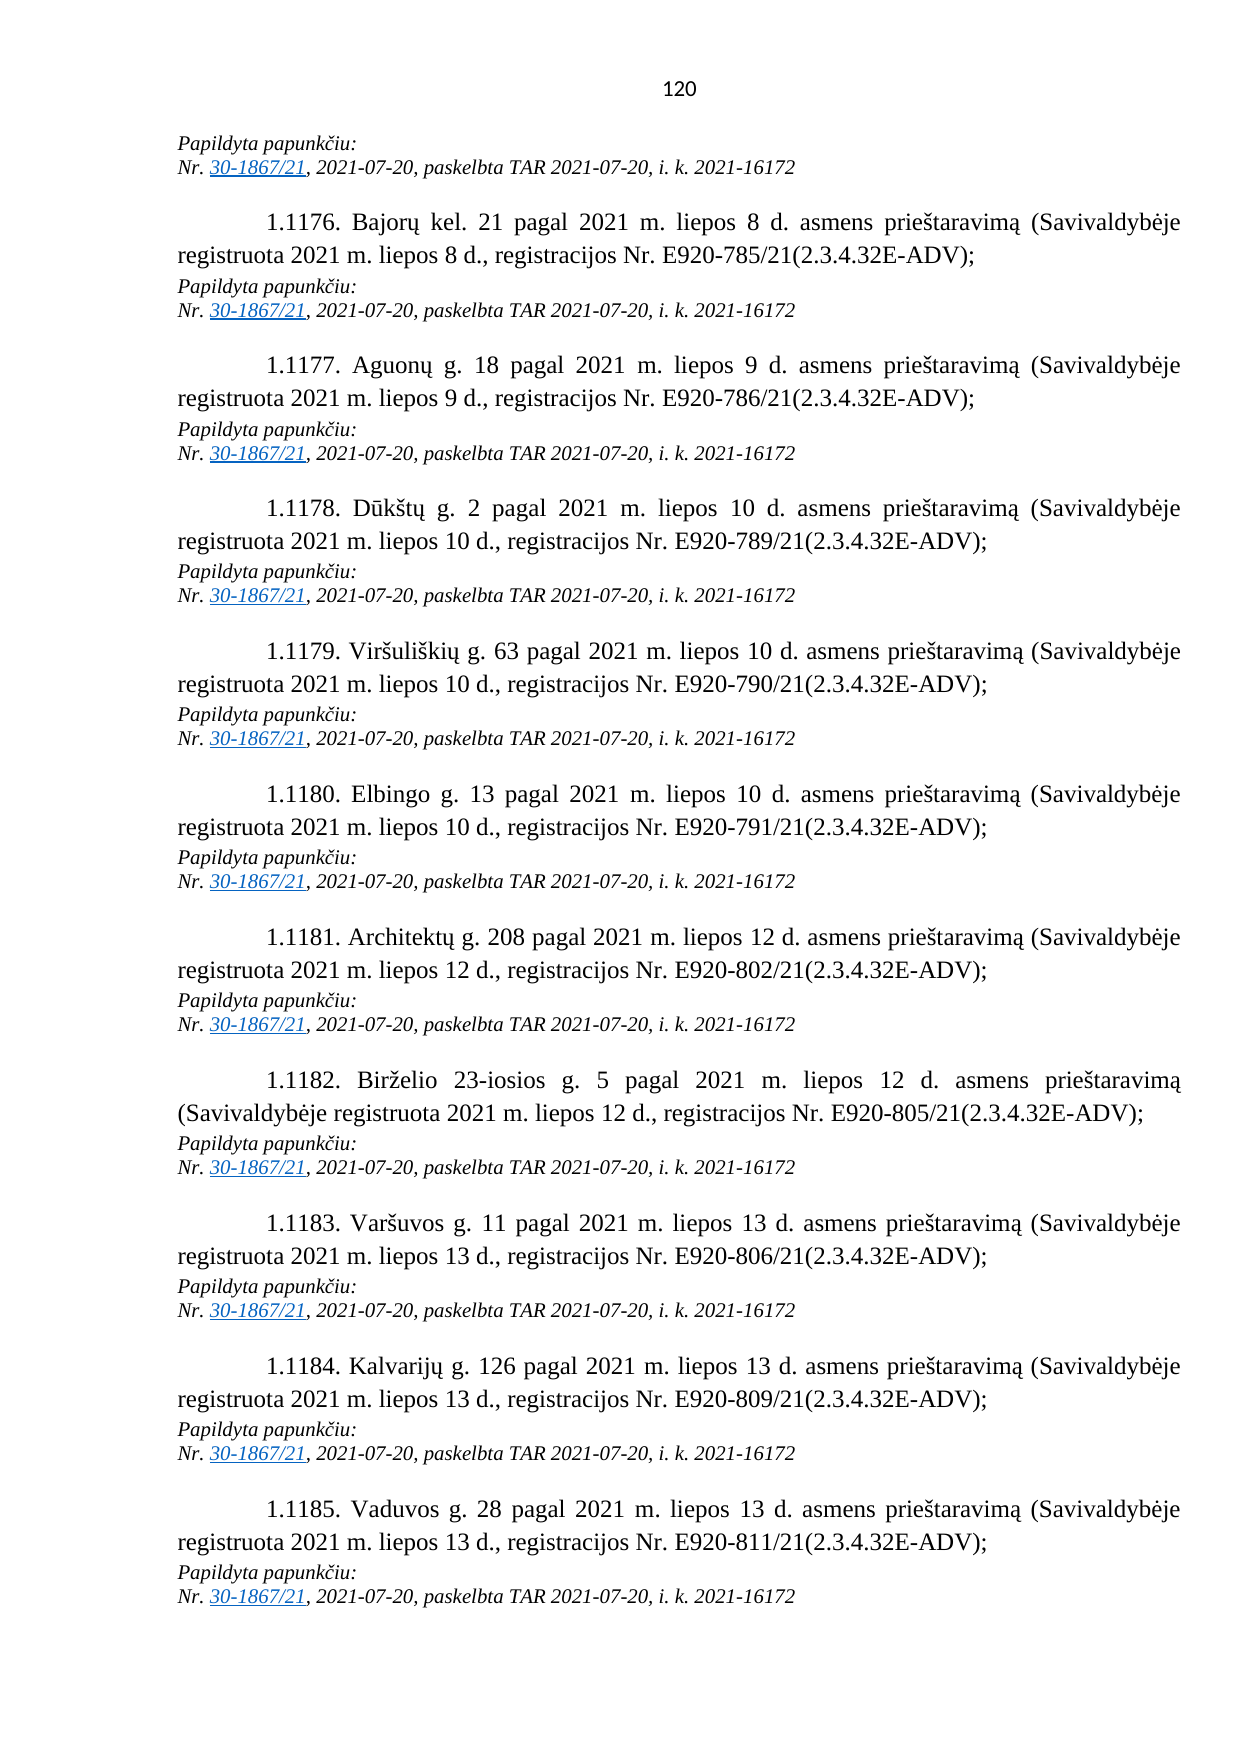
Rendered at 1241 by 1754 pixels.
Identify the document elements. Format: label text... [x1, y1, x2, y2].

text Papildyta papunkčiu: [177, 1274, 1181, 1298]
text Papildyta papunkčiu: [177, 416, 1181, 441]
text 1.1177. Aguonų g. 18 pagal 2021 m. liepos 9 d. asmens prieštaravimą (Savivaldybėje registruota 2021 m. liepos 9 d., registracijos Nr. E920-786/21(2.3.4.32E-ADV); [177, 350, 1181, 412]
text 1.1176. Bajorų kel. 21 pagal 2021 m. liepos 8 d. asmens prieštaravimą (Savivaldybėje registruota 2021 m. liepos 8 d., registracijos Nr. E920-785/21(2.3.4.32E-ADV); [177, 207, 1181, 269]
text 1.1181. Architektų g. 208 pagal 2021 m. liepos 12 d. asmens prieštaravimą (Savivaldybėje registruota 2021 m. liepos 12 d., registracijos Nr. E920-802/21(2.3.4.32E-ADV); [177, 922, 1181, 984]
text Papildyta papunkčiu: [177, 559, 1181, 583]
text Nr. 30-1867/21, 2021-07-20, paskelbta TAR 2021-07-20, i. k. 2021-16172 [177, 1441, 1181, 1465]
text Papildyta papunkčiu: [177, 988, 1181, 1012]
text Nr. 30-1867/21, 2021-07-20, paskelbta TAR 2021-07-20, i. k. 2021-16172 [177, 1298, 1181, 1322]
text 1.1179. Viršuliškių g. 63 pagal 2021 m. liepos 10 d. asmens prieštaravimą (Savivaldybėje registruota 2021 m. liepos 10 d., registracijos Nr. E920-790/21(2.3.4.32E-ADV); [177, 636, 1181, 698]
text Nr. 30-1867/21, 2021-07-20, paskelbta TAR 2021-07-20, i. k. 2021-16172 [177, 583, 1181, 607]
text Nr. 30-1867/21, 2021-07-20, paskelbta TAR 2021-07-20, i. k. 2021-16172 [177, 298, 1181, 322]
text 1.1183. Varšuvos g. 11 pagal 2021 m. liepos 13 d. asmens prieštaravimą (Savivaldybėje registruota 2021 m. liepos 13 d., registracijos Nr. E920-806/21(2.3.4.32E-ADV); [177, 1208, 1181, 1270]
text Papildyta papunkčiu: [177, 702, 1181, 726]
text Nr. 30-1867/21, 2021-07-20, paskelbta TAR 2021-07-20, i. k. 2021-16172 [177, 1584, 1181, 1608]
text Nr. 30-1867/21, 2021-07-20, paskelbta TAR 2021-07-20, i. k. 2021-16172 [177, 726, 1181, 750]
text 1.1178. Dūkštų g. 2 pagal 2021 m. liepos 10 d. asmens prieštaravimą (Savivaldybėje registruota 2021 m. liepos 10 d., registracijos Nr. E920-789/21(2.3.4.32E-ADV); [177, 493, 1181, 555]
text 1.1180. Elbingo g. 13 pagal 2021 m. liepos 10 d. asmens prieštaravimą (Savivaldybėje registruota 2021 m. liepos 10 d., registracijos Nr. E920-791/21(2.3.4.32E-ADV); [177, 779, 1181, 841]
text 1.1182. Birželio 23-iosios g. 5 pagal 2021 m. liepos 12 d. asmens prieštaravimą (Savivaldybėje registruota 2021 m. liepos 12 d., registracijos Nr. E920-805/21(2.3.4.32E-ADV); [177, 1065, 1181, 1127]
text 1.1185. Vaduvos g. 28 pagal 2021 m. liepos 13 d. asmens prieštaravimą (Savivaldybėje registruota 2021 m. liepos 13 d., registracijos Nr. E920-811/21(2.3.4.32E-ADV); [177, 1494, 1181, 1556]
text Papildyta papunkčiu: [177, 1560, 1181, 1584]
text Papildyta papunkčiu: [177, 1131, 1181, 1155]
text Nr. 30-1867/21, 2021-07-20, paskelbta TAR 2021-07-20, i. k. 2021-16172 [177, 869, 1181, 893]
text Nr. 30-1867/21, 2021-07-20, paskelbta TAR 2021-07-20, i. k. 2021-16172 [177, 155, 1181, 179]
text Papildyta papunkčiu: [177, 273, 1181, 298]
text Nr. 30-1867/21, 2021-07-20, paskelbta TAR 2021-07-20, i. k. 2021-16172 [177, 441, 1181, 464]
text Papildyta papunkčiu: [177, 131, 1181, 155]
text Papildyta papunkčiu: [177, 845, 1181, 869]
text Nr. 30-1867/21, 2021-07-20, paskelbta TAR 2021-07-20, i. k. 2021-16172 [177, 1155, 1181, 1179]
text 1.1184. Kalvarijų g. 126 pagal 2021 m. liepos 13 d. asmens prieštaravimą (Savivaldybėje registruota 2021 m. liepos 13 d., registracijos Nr. E920-809/21(2.3.4.32E-ADV); [177, 1351, 1181, 1413]
text Nr. 30-1867/21, 2021-07-20, paskelbta TAR 2021-07-20, i. k. 2021-16172 [177, 1012, 1181, 1036]
text Papildyta papunkčiu: [177, 1417, 1181, 1441]
